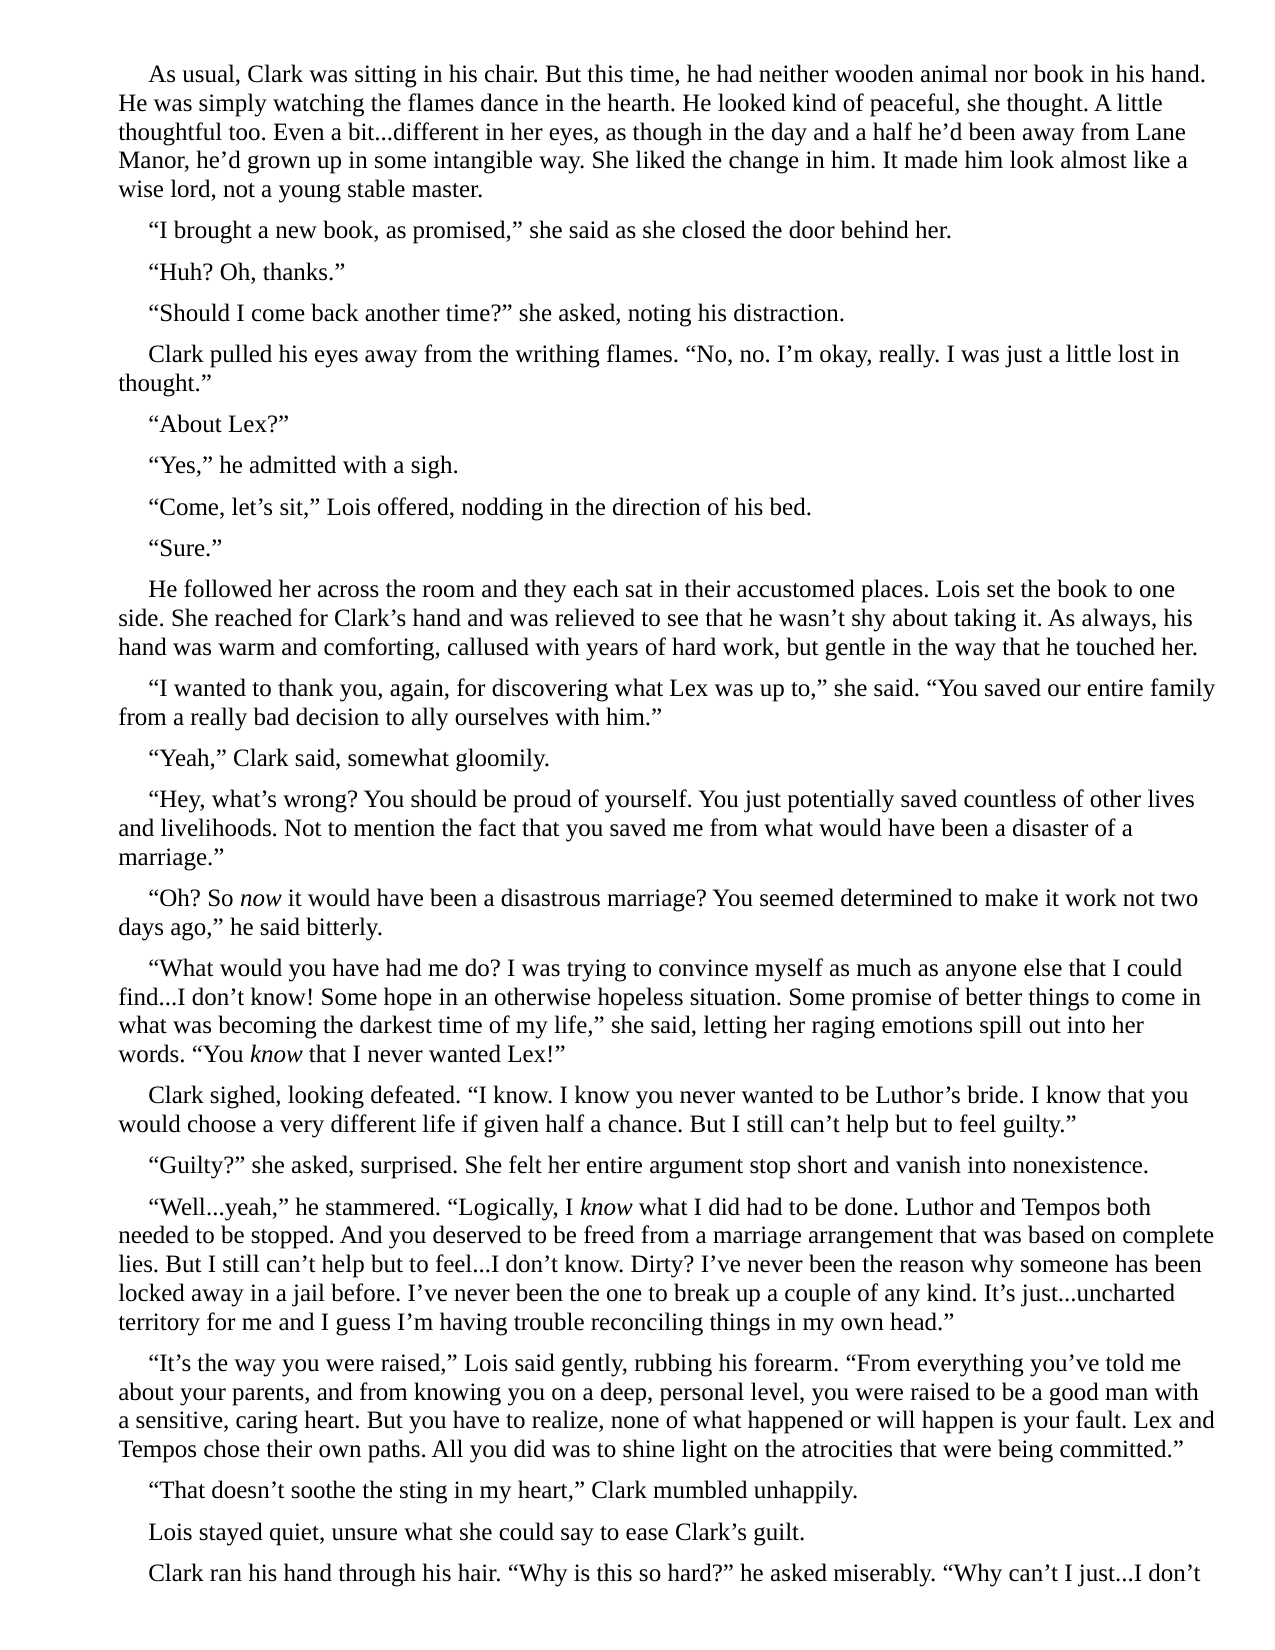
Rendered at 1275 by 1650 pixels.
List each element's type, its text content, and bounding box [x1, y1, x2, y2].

text He followed her across the room and they each sat in their accustomed places. Lois set the book to one side. She reached for Clark’s hand and was relieved to see that he wasn’t shy about taking it. As always, his hand was warm and comforting, callused with years of hard work, but gentle in the way that he touched her. [118, 574, 1216, 660]
text “What would you have had me do? I was trying to convince myself as much as anyone else that I could find...I don’t know! Some hope in an otherwise hopeless situation. Some promise of better things to come in what was becoming the darkest time of my life,” she said, letting her raging emotions spill out into her words. “You know that I never wanted Lex!” [118, 953, 1216, 1068]
text “Huh? Oh, thanks.” [118, 257, 1216, 285]
text “It’s the way you were raised,” Lois said gently, rubbing his forearm. “From everything you’ve told me about your parents, and from knowing you on a deep, personal level, you were raised to be a good man with a sensitive, caring heart. But you have to realize, none of what happened or will happen is your fault. Lex and Tempos chose their own paths. All you did was to shine light on the atrocities that were being committed.” [118, 1348, 1216, 1463]
text “Should I come back another time?” she asked, noting his distraction. [118, 298, 1216, 327]
text “Guilty?” she asked, surprised. She felt her entire argument stop short and vanish into nonexistence. [118, 1150, 1216, 1179]
text As usual, Clark was sitting in his chair. But this time, he had neither wooden animal nor book in his hand. He was simply watching the flames dance in the hearth. He looked kind of peaceful, she thought. A little thoughtful too. Even a bit...different in her eyes, as though in the day and a half he’d been away from Lane Manor, he’d grown up in some intangible way. She liked the change in him. It made him look almost like a wise lord, not a young stable master. [118, 59, 1216, 203]
text “Well...yeah,” he stammered. “Logically, I know what I did had to be done. Luthor and Tempos both needed to be stopped. And you deserved to be freed from a marriage arrangement that was based on complete lies. But I still can’t help but to feel...I don’t know. Dirty? I’ve never been the reason why someone has been locked away in a jail before. I’ve never been the one to break up a couple of any kind. It’s just...uncharted territory for me and I guess I’m having trouble reconciling things in my own head.” [118, 1192, 1216, 1335]
text “Oh? So now it would have been a disastrous marriage? You seemed determined to make it work not two days ago,” he said bitterly. [118, 883, 1216, 940]
text Clark sighed, looking defeated. “I know. I know you never wanted to be Luthor’s bride. I know that you would choose a very different life if given half a chance. But I still can’t help but to feel guilty.” [118, 1080, 1216, 1138]
text Lois stayed quiet, unsure what she could say to ease Clark’s guilt. [118, 1517, 1216, 1545]
text “Come, let’s sit,” Lois offered, nodding in the direction of his bed. [118, 492, 1216, 520]
text “Yeah,” Clark said, somewhat gloomily. [118, 743, 1216, 772]
text “I brought a new book, as promised,” she said as she closed the door behind her. [118, 215, 1216, 244]
text “I wanted to thank you, again, for discovering what Lex was up to,” she said. “You saved our entire family from a really bad decision to ally ourselves with him.” [118, 673, 1216, 730]
text Clark ran his hand through his hair. “Why is this so hard?” he asked miserably. “Why can’t I just...I don’t [118, 1558, 1216, 1587]
text Clark pulled his eyes away from the writhing flames. “No, no. I’m okay, really. I was just a little lost in thought.” [118, 339, 1216, 397]
text “That doesn’t soothe the sting in my heart,” Clark mumbled unhappily. [118, 1475, 1216, 1504]
text “Hey, what’s wrong? You should be proud of yourself. You just potentially saved countless of other lives and livelihoods. Not to mention the fact that you saved me from what would have been a disaster of a marriage.” [118, 784, 1216, 870]
text “Yes,” he admitted with a sigh. [118, 450, 1216, 479]
text “About Lex?” [118, 409, 1216, 438]
text “Sure.” [118, 533, 1216, 562]
